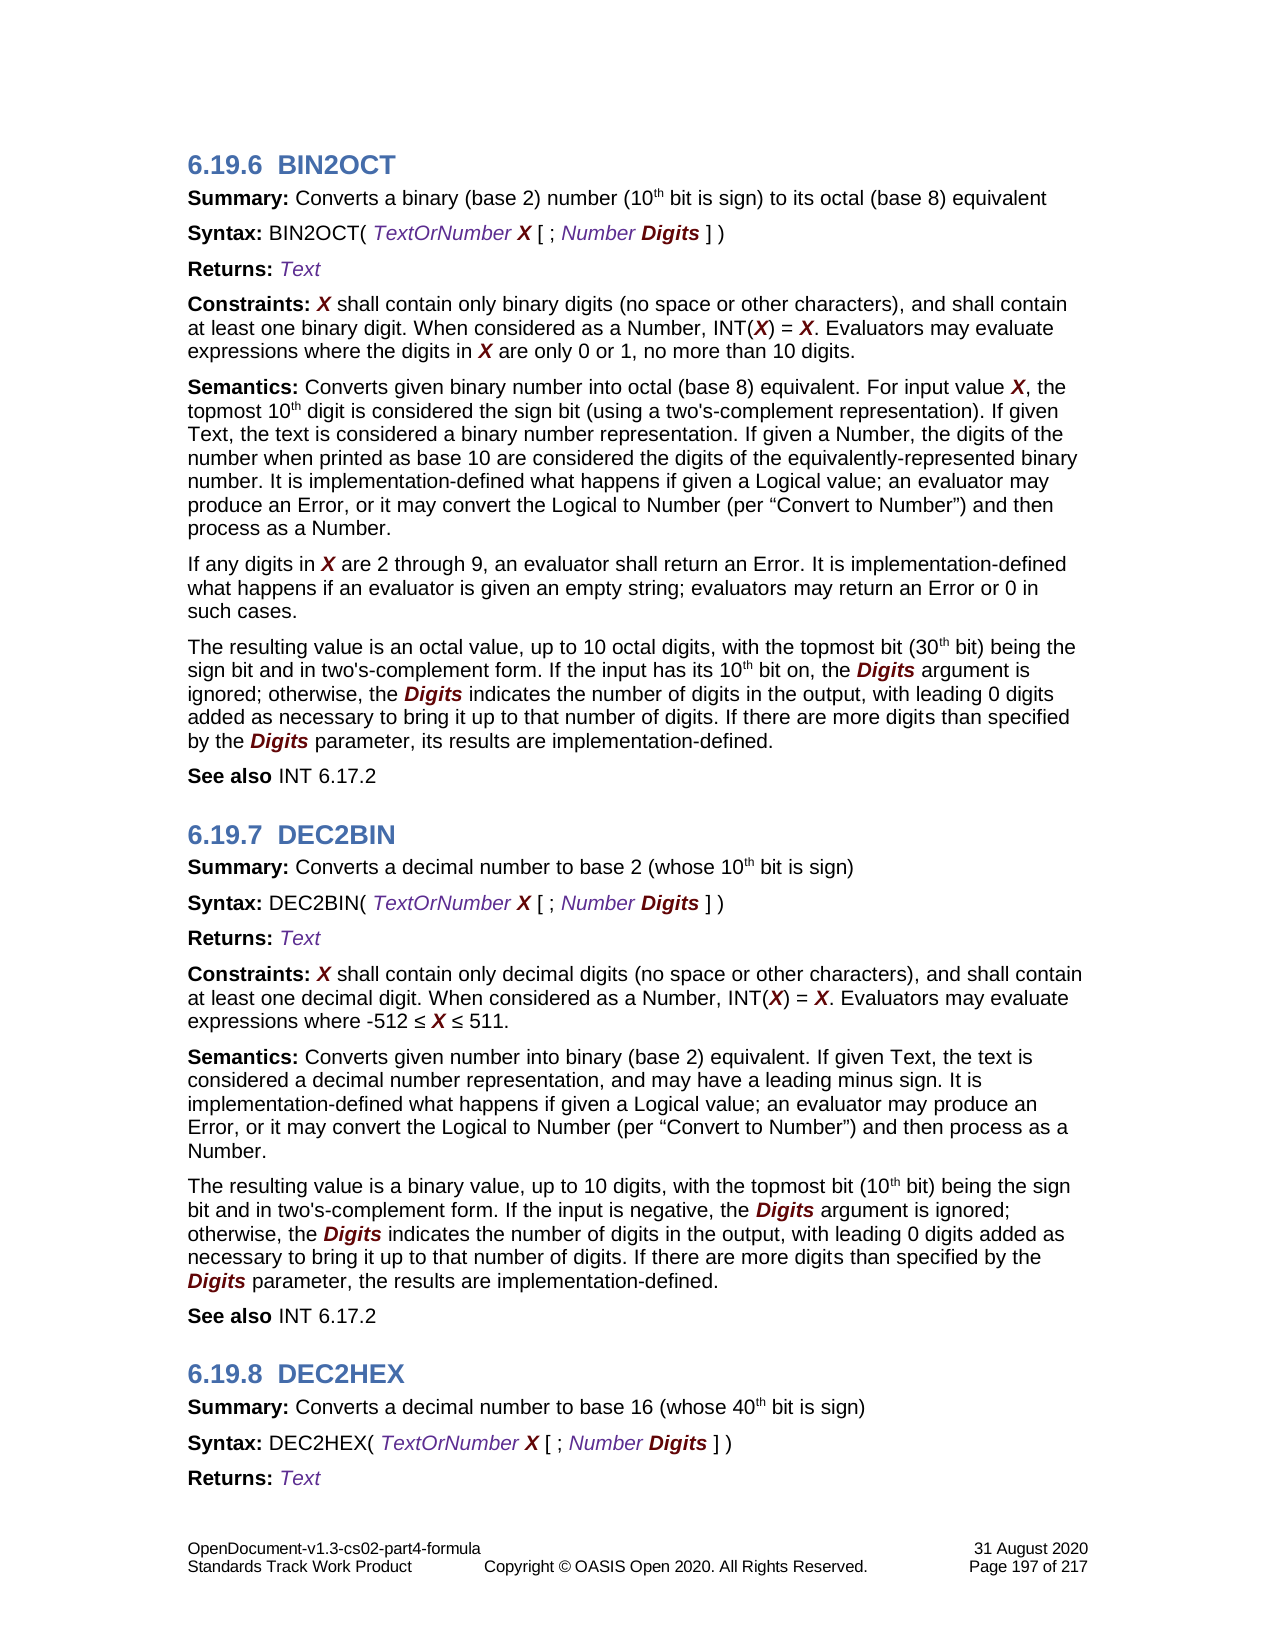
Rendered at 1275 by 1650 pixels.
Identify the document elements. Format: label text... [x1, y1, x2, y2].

text Syntax: DEC2HEX( TextOrNumber X [ ; Number Digits ] ) [187, 1431, 1088, 1454]
text Constraints: X shall contain only decimal digits (no space or other characters), and shall contain at least one decimal digit. When considered as a Number, INT(X) = X. Evaluators may evaluate expressions where -512 ≤ X ≤ 511. [187, 962, 1088, 1033]
subtitle BIN2OCT [187, 150, 1088, 180]
text Returns: Text [187, 927, 1088, 950]
text Summary: Converts a decimal number to base 16 (whose 40th bit is sign) [187, 1395, 1088, 1419]
text See also INT 6.17.2 [187, 765, 1088, 788]
text Summary: Converts a decimal number to base 2 (whose 10th bit is sign) [187, 856, 1088, 879]
text Returns: Text [187, 1467, 1088, 1490]
text Syntax: BIN2OCT( TextOrNumber X [ ; Number Digits ] ) [187, 222, 1088, 245]
text The resulting value is an octal value, up to 10 octal digits, with the topmost bit (30th bit) being the sign bit and in two's-complement form. If the input has its 10th bit on, the Digits argument is ignored; otherwise, the Digits indicates the number of digits in the output, with leading 0 digits added as necessary to bring it up to that number of digits. If there are more digits than specified by the Digits parameter, its results are implementation-defined. [187, 635, 1088, 753]
text The resulting value is a binary value, up to 10 digits, with the topmost bit (10th bit) being the sign bit and in two's-complement form. If the input is negative, the Digits argument is ignored; otherwise, the Digits indicates the number of digits in the output, with leading 0 digits added as necessary to bring it up to that number of digits. If there are more digits than specified by the Digits parameter, the results are implementation-defined. [187, 1175, 1088, 1293]
subtitle DEC2HEX [187, 1359, 1088, 1389]
text Constraints: X shall contain only binary digits (no space or other characters), and shall contain at least one binary digit. When considered as a Number, INT(X) = X. Evaluators may evaluate expressions where the digits in X are only 0 or 1, no more than 10 digits. [187, 293, 1088, 363]
text See also INT 6.17.2 [187, 1305, 1088, 1328]
text Semantics: Converts given number into binary (base 2) equivalent. If given Text, the text is considered a decimal number representation, and may have a leading minus sign. It is implementation-defined what happens if given a Logical value; an evaluator may produce an Error, or it may convert the Logical to Number (per “Convert to Number”) and then process as a Number. [187, 1045, 1088, 1163]
text Summary: Converts a binary (base 2) number (10th bit is sign) to its octal (base 8) equivalent [187, 186, 1088, 209]
text Returns: Text [187, 257, 1088, 281]
text If any digits in X are 2 through 9, an evaluator shall return an Error. It is implementation-defined what happens if an evaluator is given an empty string; evaluators may return an Error or 0 in such cases. [187, 552, 1088, 623]
subtitle DEC2BIN [187, 819, 1088, 849]
text Syntax: DEC2BIN( TextOrNumber X [ ; Number Digits ] ) [187, 891, 1088, 915]
text Semantics: Converts given binary number into octal (base 8) equivalent. For input value X, the topmost 10th digit is considered the sign bit (using a two's-complement representation). If given Text, the text is considered a binary number representation. If given a Number, the digits of the number when printed as base 10 are considered the digits of the equivalently-represented binary number. It is implementation-defined what happens if given a Logical value; an evaluator may produce an Error, or it may convert the Logical to Number (per “Convert to Number”) and then process as a Number. [187, 376, 1088, 540]
